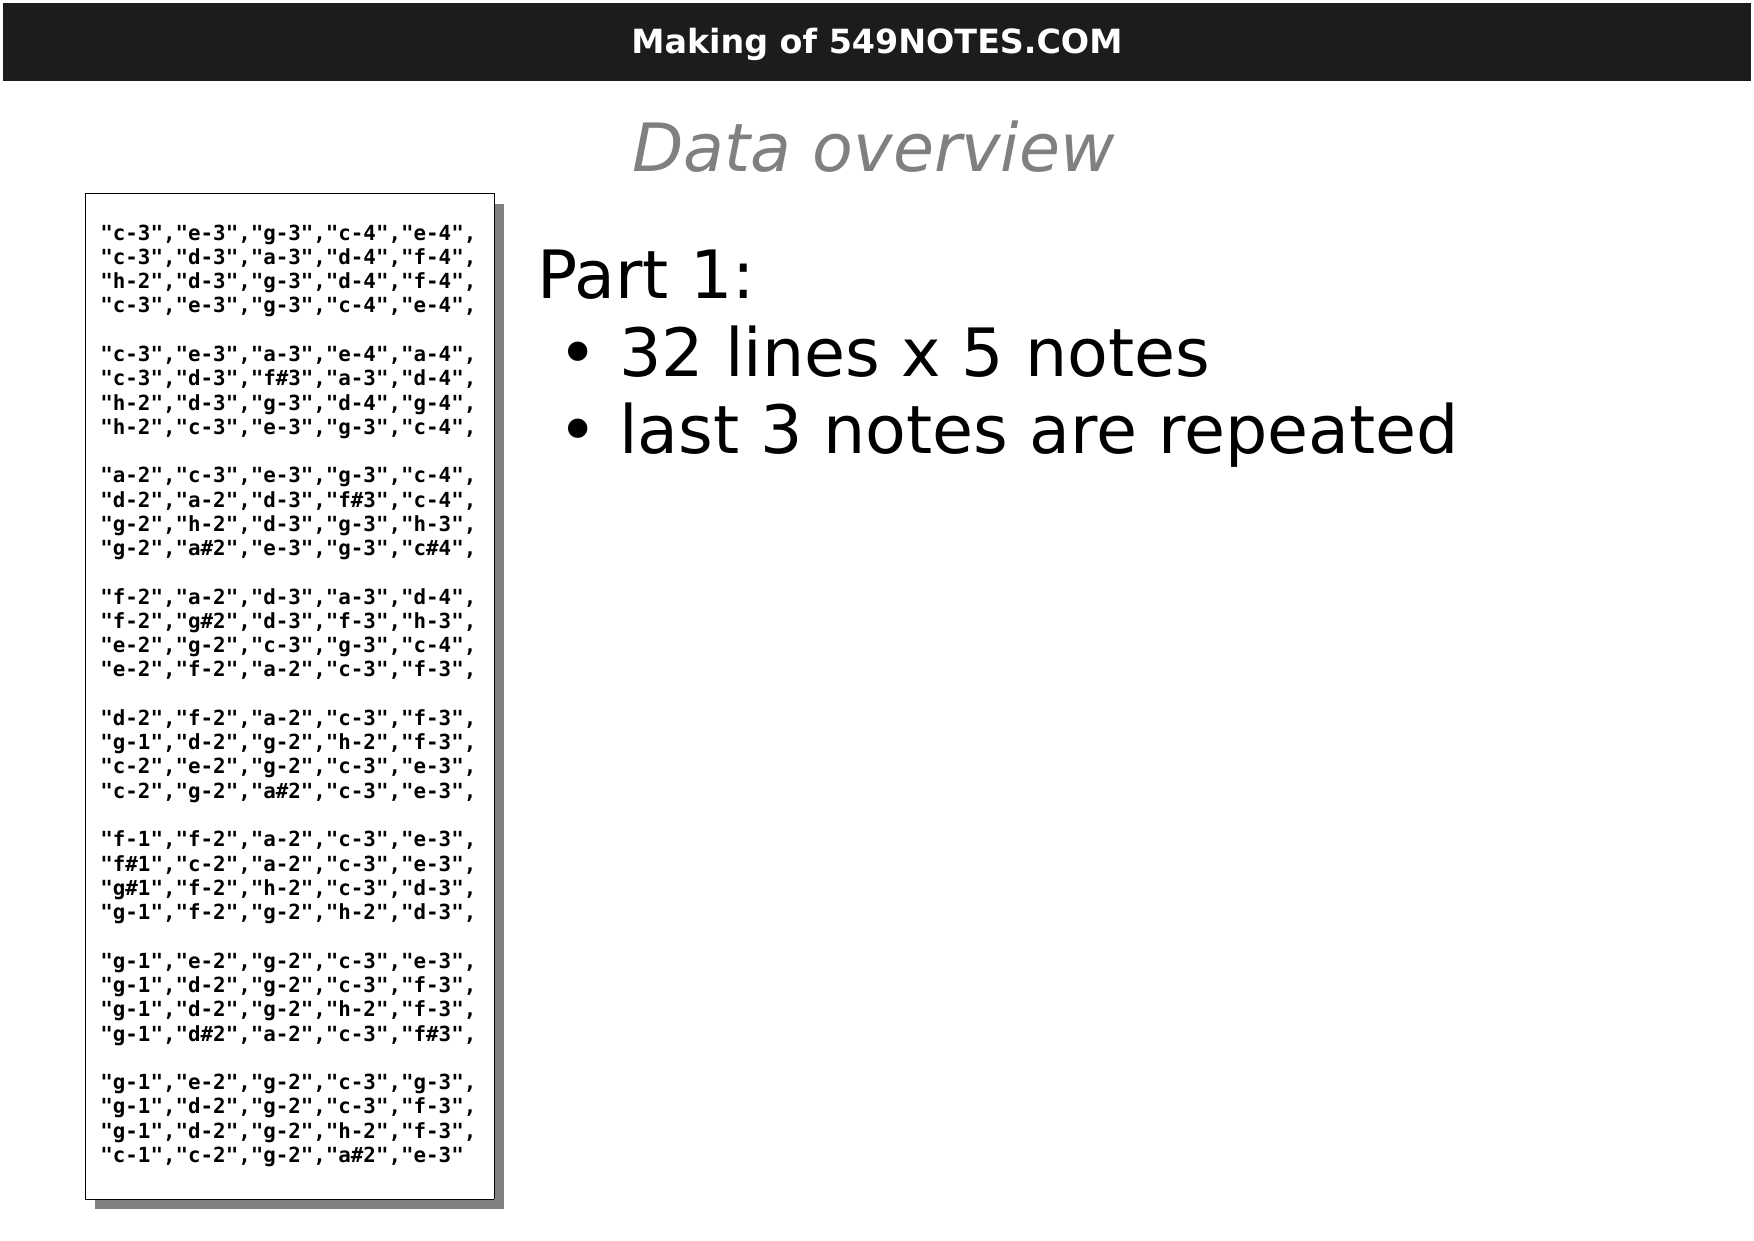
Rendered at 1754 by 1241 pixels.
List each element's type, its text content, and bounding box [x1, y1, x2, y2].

table_cell [534, 559, 1023, 1215]
table_cell [1024, 559, 1066, 1215]
table_cell [510, 559, 534, 1215]
text Data overview [3, 110, 1751, 188]
table_header Part 1: • 32 lines x 5 notes • last 3 notes are repeated [510, 188, 1651, 559]
table_header "c-3","e-3","g-3","c-4","e-4", "c-3","d-3","a-3","d-4","f-4", "h-2","d-3","g-3","d-4","f-4", "c-3","e-3","g-3","c-4","e-4", "c-3","e-3","a-3","e-4","a-4", "c-3","d-3","f#3","a-3","d-4", "h-2","d-3","g-3","d-4","g-4", "h-2","c-3","e-3","g-3","c-4", "a-2","c-3","e-3","g-3","c-4", "d-2","a-2","d-3","f#3","c-4", "g-2","h-2","d-3","g-3","h-3", "g-2","a#2","e-3","g-3","c#4", "f-2","a-2","d-3","a-3","d-4", "f-2","g#2","d-3","f-3","h-3", "e-2","g-2","c-3","g-3","c-4", "e-2","f-2","a-2","c-3","f-3", "d-2","f-2","a-2","c-3","f-3", "g-1","d-2","g-2","h-2","f-3", "c-2","e-2","g-2","c-3","e-3", "c-2","g-2","a#2","c-3","e-3", "f-1","f-2","a-2","c-3","e-3", "f#1","c-2","a-2","c-3","e-3", "g#1","f-2","h-2","c-3","d-3", "g-1","f-2","g-2","h-2","d-3", "g-1","e-2","g-2","c-3","e-3", "g-1","d-2","g-2","c-3","f-3", "g-1","d-2","g-2","h-2","f-3", "g-1","d#2","a-2","c-3","f#3", "g-1","e-2","g-2","c-3","g-3", "g-1","d-2","g-2","c-3","f-3", "g-1","d-2","g-2","h-2","f-3", "c-1","c-2","g-2","a#2","e-3" [79, 188, 510, 1215]
table_cell [1066, 559, 1651, 1215]
